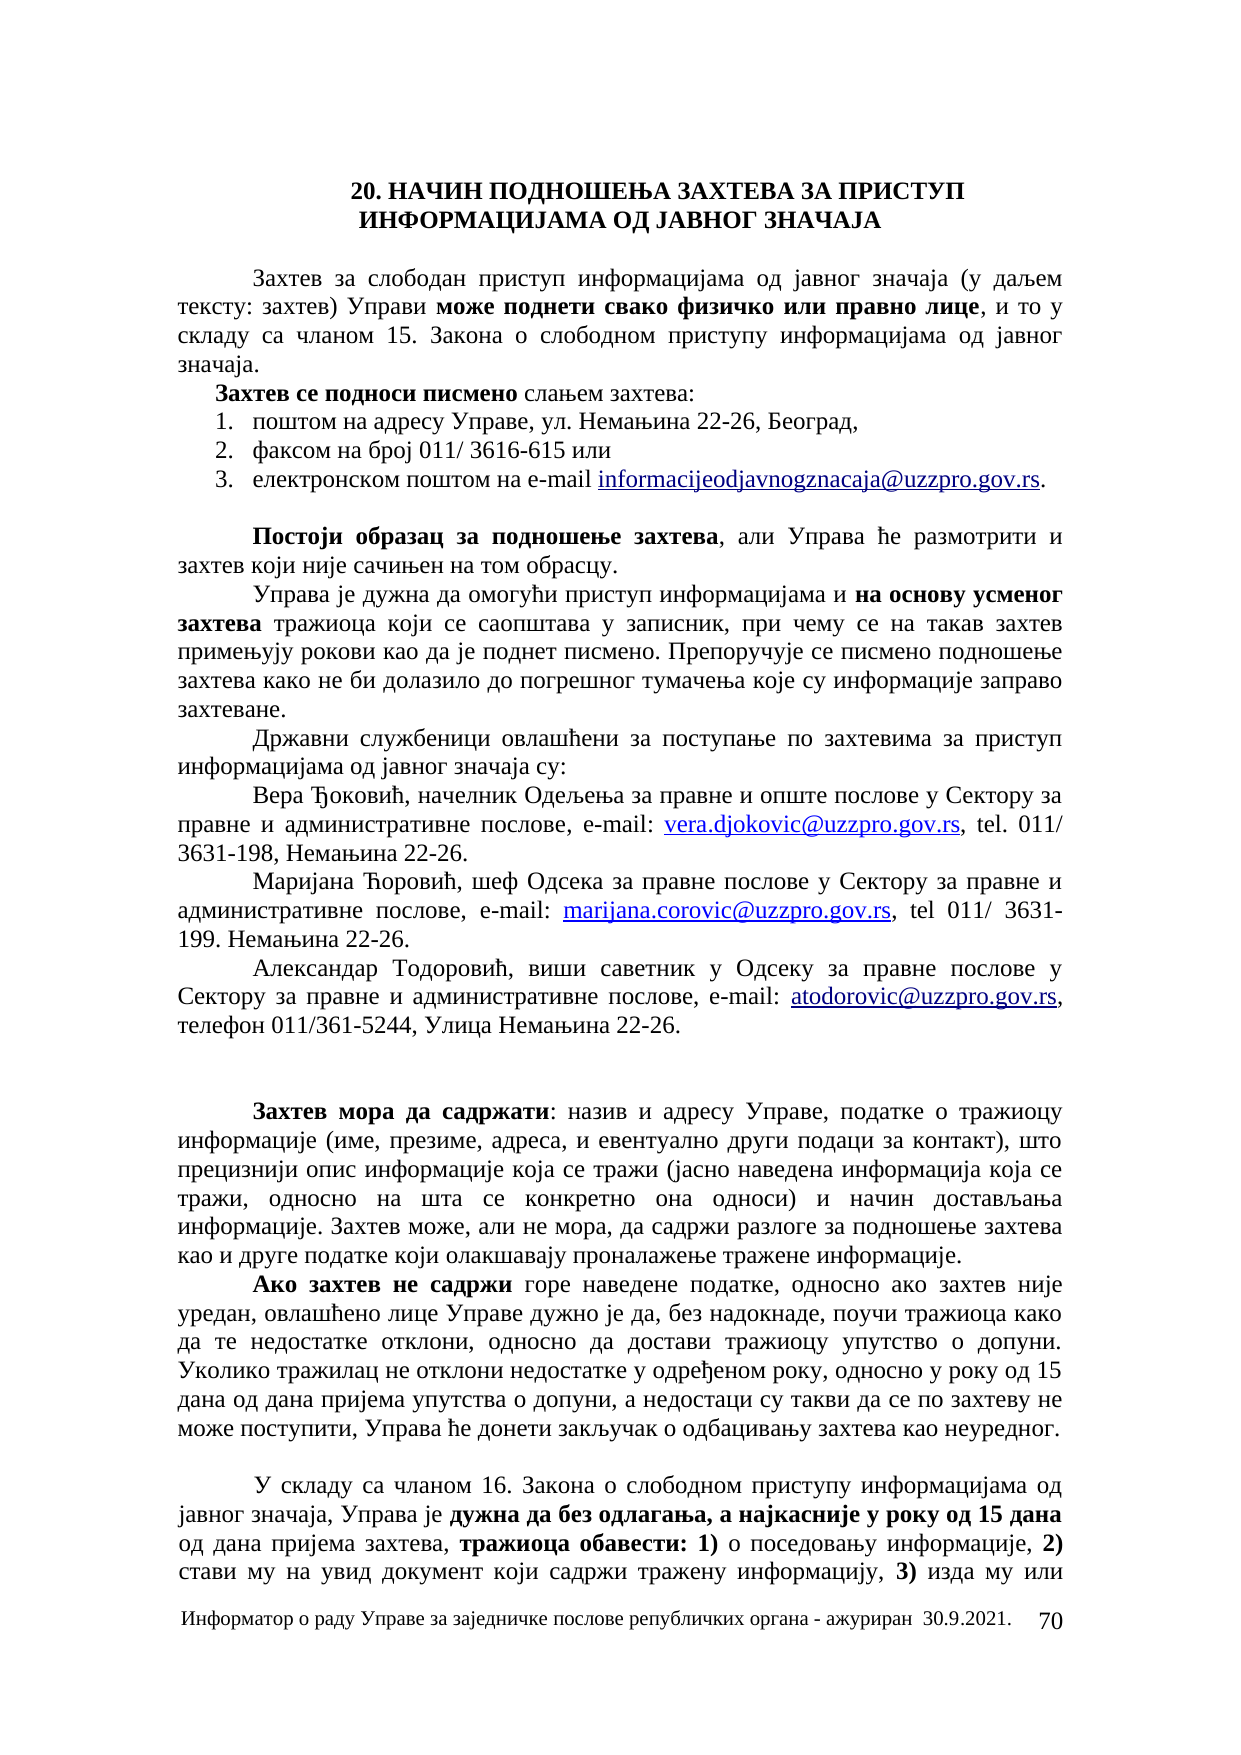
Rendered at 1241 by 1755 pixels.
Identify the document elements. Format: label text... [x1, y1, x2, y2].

text 20. НАЧИН ПОДНОШЕЊА ЗАХТЕВА ЗА ПРИСТУП ИНФОРМАЦИЈАМА ОД ЈАВНОГ ЗНАЧАЈА [177, 176, 1063, 234]
text Државни службеници овлашћени за поступање по захтевима за приступ информацијама од јавног значаја су: [177, 723, 1063, 780]
list електронском поштом на e-mail informacijeodjavnogznacaja@uzzpro.gov.rs. [215, 464, 1063, 493]
text Ако захтев не садржи горе наведене податке, односно ако захтев није уредан, овлашћено лице Управе дужно је да, без надокнаде, поучи тражиоца како да те недостатке отклони, односно да достави тражиоцу упутство о допуни. Уколико тражилац не отклони недостатке у одређеном року, односно у року од 15 дана од дана пријема упутства о допуни, а недостаци су такви да се по захтеву не може поступити, Управа ће донети закључак о одбацивању захтева као неуредног. [177, 1269, 1063, 1441]
text Захтев се подноси писмено слањем захтева: [177, 378, 1063, 406]
text Захтев мора да садржати: назив и адресу Управе, податке о тражиоцу информације (име, презиме, адреса, и евентуално други подаци за контакт), што прецизнији опис информације која се тражи (јасно наведена информација која се тражи, односно на шта се конкретно она односи) и начин достављања информације. Захтев може, али не мора, да садржи разлоге за подношење захтева као и друге податке који олакшавају проналажење тражене информације. [177, 1096, 1063, 1269]
text Вера Ђоковић, начелник Одељења за правне и опште послове у Сектору за правне и административне послове, e-mail: vera.djokovic@uzzpro.gov.rs, tel. 011/ 3631-198, Немањина 22-26. [177, 780, 1063, 866]
list факсом на број 011/ 3616-615 или [215, 435, 1063, 464]
text Маријана Ћоровић, шеф Одсека за правне послове у Сектору за правне и административне послове, e-mail: marijana.corovic@uzzpro.gov.rs, tel 011/ 3631-199. Немањина 22-26. [177, 866, 1063, 953]
text У складу са чланом 16. Закона о слободном приступу информацијама од јавног значаја, Управа је дужна да без одлагања, а најкасније у року од 15 дана од дана пријема захтева, тражиоца обавести: 1) о поседовању информације, 2) стави му на увид документ који садржи тражену информацију, 3) изда му или [178, 1470, 1063, 1585]
text Постоји образац за подношење захтева, али Управа ће размотрити и захтев који није сачињен на том обрасцу. [177, 521, 1063, 579]
text Захтев за слободан приступ информацијама од јавног значаја (у даљем тексту: захтев) Управи може поднети свако физичко или правно лице, и то у складу са чланом 15. Закона о слободном приступу информацијама од јавног значаја. [177, 263, 1063, 378]
text Александар Тодоровић, виши саветник у Одсеку за правне послове у Сектору за правне и административне послове, e-mail: atodorovic@uzzpro.gov.rs, телефон 011/361-5244, Улица Немањина 22-26. [177, 953, 1063, 1039]
list поштом на адресу Управе, ул. Немањина 22-26, Београд, [215, 406, 1063, 435]
text Управа је дужна да омогући приступ информацијама и на основу усменог захтева тражиоца који се саопштава у записник, при чему се на такав захтев примењују рокови као да је поднет писмено. Препоручује се писмено подношење захтева како не би долазило до погрешног тумачења које су информације заправо захтеване. [177, 579, 1063, 723]
